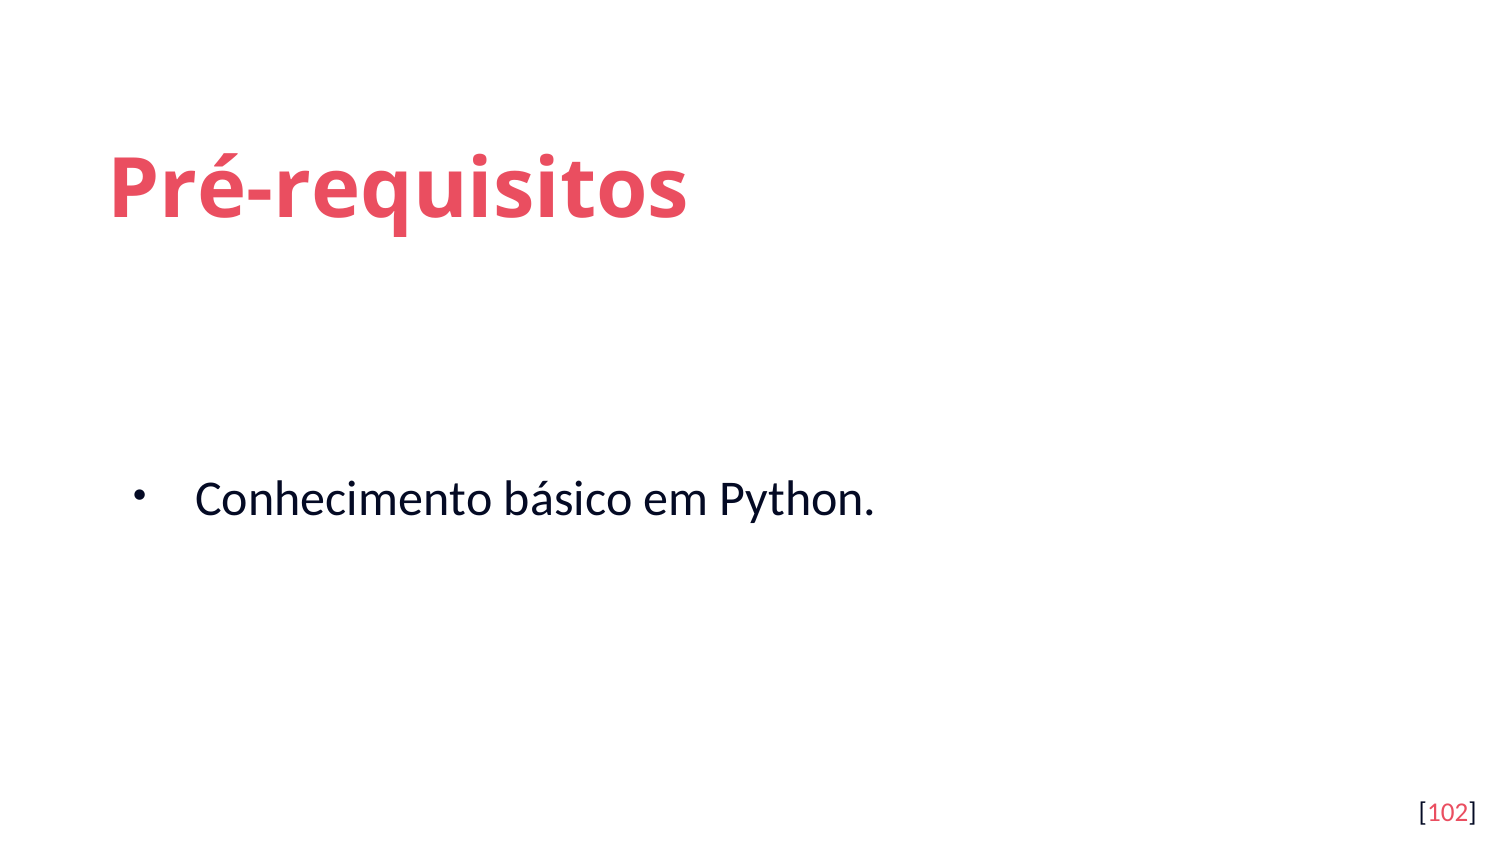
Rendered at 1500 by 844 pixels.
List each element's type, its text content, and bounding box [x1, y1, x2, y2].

slide_number [102] [1403, 779, 1494, 844]
text_box Conhecimento básico em Python. [92, 243, 1408, 749]
text_box Pré-requisitos [92, 104, 1408, 243]
